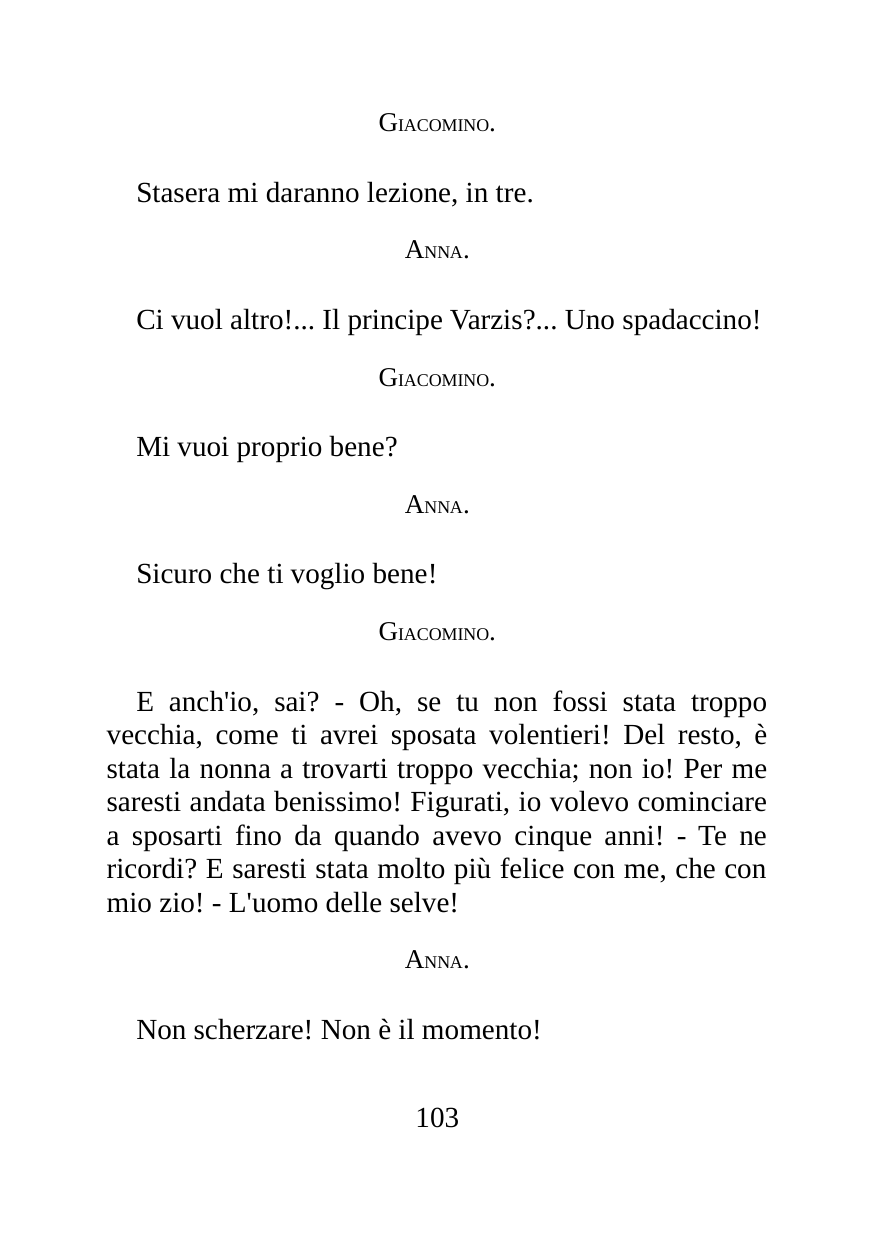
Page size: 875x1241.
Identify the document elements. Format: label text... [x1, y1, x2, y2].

text Anna. [106, 488, 768, 519]
text Giacomino. [106, 361, 768, 392]
text Stasera mi daranno lezione, in tre. [106, 175, 768, 208]
text Ci vuol altro!... Il principe Varzis?... Uno spadaccino! [106, 302, 768, 336]
text Mi vuoi proprio bene? [106, 429, 768, 463]
text Anna. [106, 943, 768, 975]
text Giacomino. [106, 106, 768, 137]
text Non scherzare! Non è il momento! [106, 1012, 768, 1046]
text Giacomino. [106, 615, 768, 646]
text Sicuro che ti voglio bene! [106, 557, 768, 590]
text Anna. [106, 233, 768, 265]
text E anch'io, sai? - Oh, se tu non fossi stata troppo vecchia, come ti avrei sposata volentieri! Del resto, è stata la nonna a trovarti troppo vecchia; non io! Per me saresti andata benissimo! Figurati, io volevo cominciare a sposarti fino da quando avevo cinque anni! - Te ne ricordi? E saresti stata molto più felice con me, che con mio zio! - L'uomo delle selve! [106, 684, 768, 918]
